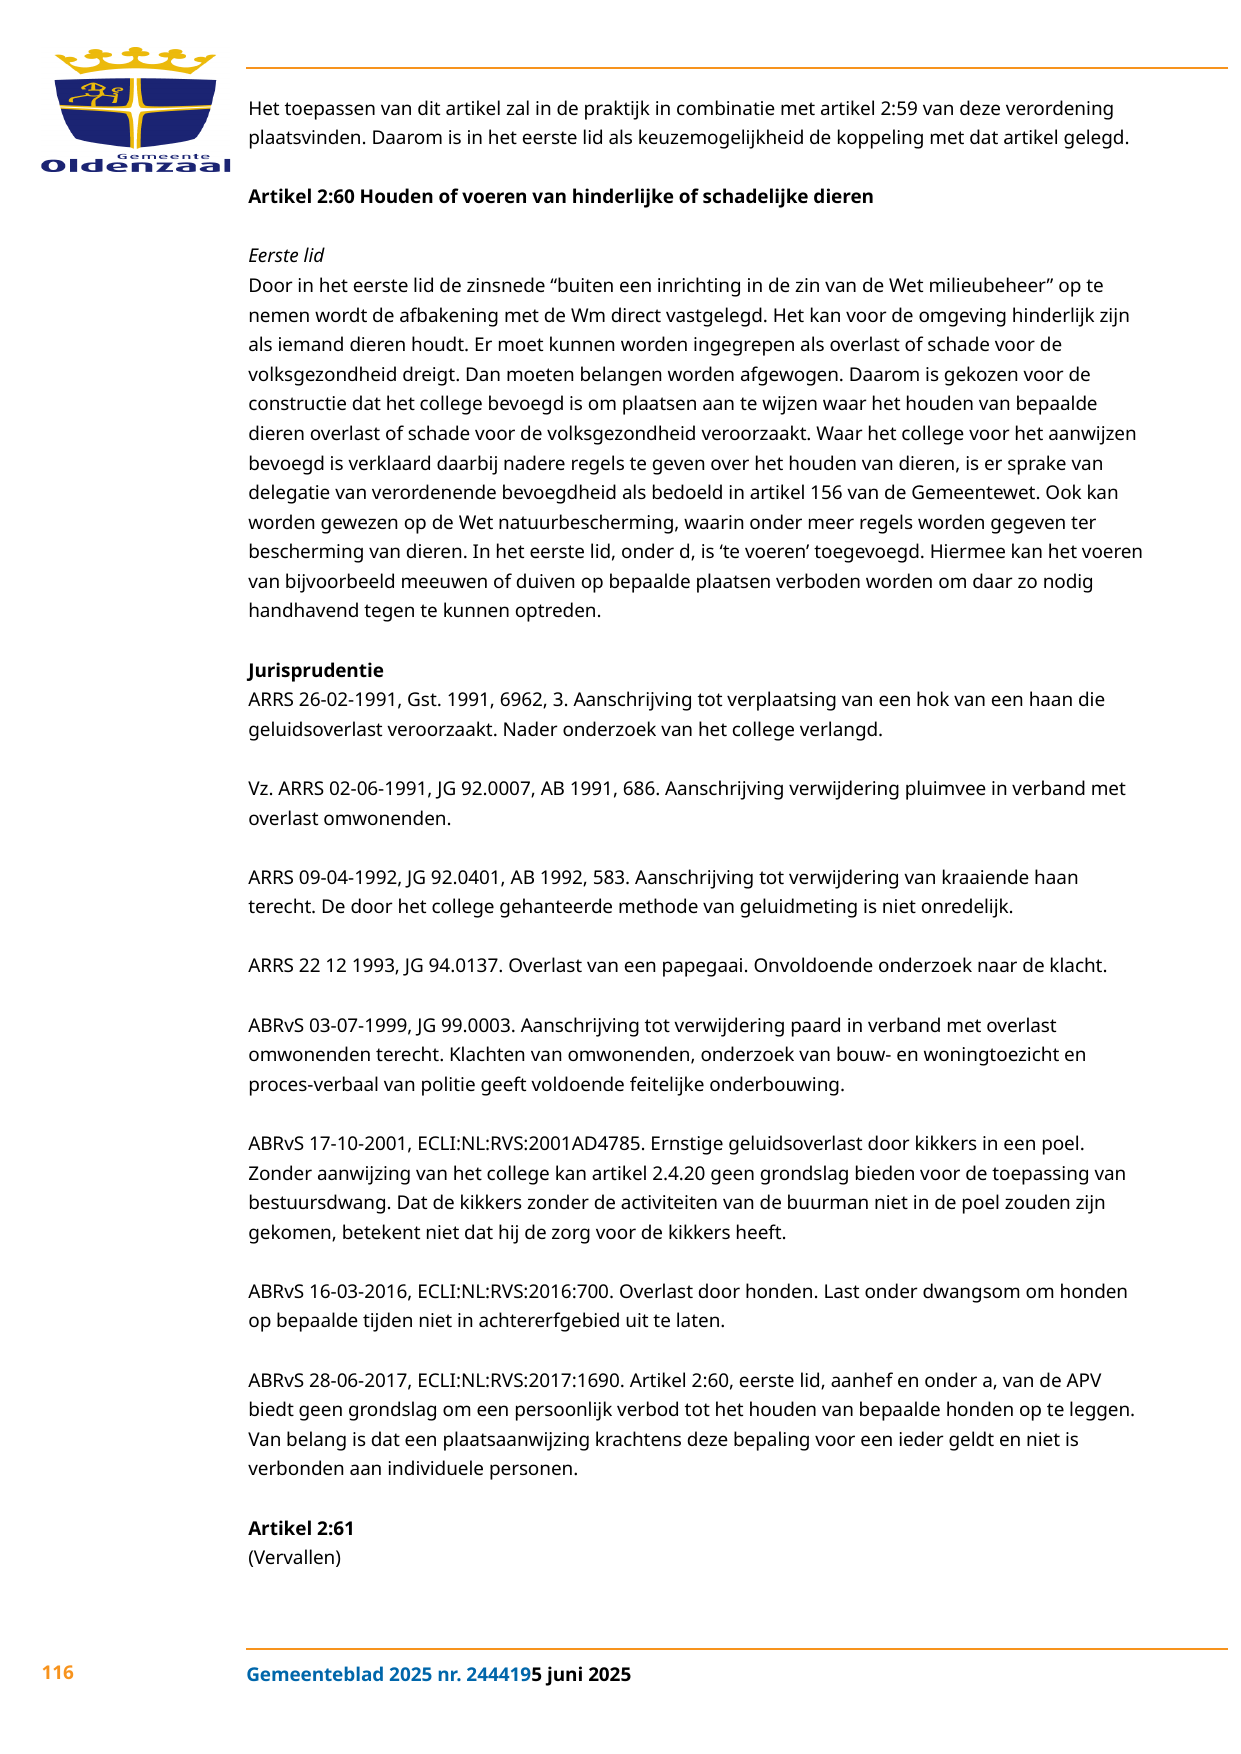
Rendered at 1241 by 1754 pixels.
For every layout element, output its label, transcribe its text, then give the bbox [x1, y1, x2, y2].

text Door in het eerste lid de zinsnede “buiten een inrichting in de zin van de Wet milieubeheer” op te nemen wordt de afbakening met de Wm direct vastgelegd. Het kan voor de omgeving hinderlijk zijn als iemand dieren houdt. Er moet kunnen worden ingegrepen als overlast of schade voor de volksgezondheid dreigt. Dan moeten belangen worden afgewogen. Daarom is gekozen voor de constructie dat het college bevoegd is om plaatsen aan te wijzen waar het houden van bepaalde dieren overlast of schade voor de volksgezondheid veroorzaakt. Waar het college voor het aanwijzen bevoegd is verklaard daarbij nadere regels te geven over het houden van dieren, is er sprake van delegatie van verordenende bevoegdheid als bedoeld in artikel 156 van de Gemeentewet. Ook kan worden gewezen op de Wet natuurbescherming, waarin onder meer regels worden gegeven ter bescherming van dieren. In het eerste lid, onder d, is ‘te voeren’ toegevoegd. Hiermee kan het voeren van bijvoorbeeld meeuwen of duiven op bepaalde plaatsen verboden worden om daar zo nodig handhavend tegen te kunnen optreden. [248, 272, 1152, 623]
text Artikel 2:60 Houden of voeren van hinderlijke of schadelijke dieren [248, 183, 1152, 209]
text Het toepassen van dit artikel zal in de praktijk in combinatie met artikel 2:59 van deze verordening plaatsvinden. Daarom is in het eerste lid als keuzemogelijkheid de koppeling met dat artikel gelegd. [248, 95, 1152, 150]
text ABRvS 17-10-2001, ECLI:NL:RVS:2001AD4785. Ernstige geluidsoverlast door kikkers in een poel. Zonder aanwijzing van het college kan artikel 2.4.20 geen grondslag bieden voor de toepassing van bestuursdwang. Dat de kikkers zonder de activiteiten van de buurman niet in de poel zouden zijn gekomen, betekent niet dat hij de zorg voor de kikkers heeft. [248, 1130, 1152, 1245]
text Artikel 2:61 [248, 1515, 1152, 1541]
text Eerste lid [248, 243, 1152, 268]
picture [41, 47, 231, 172]
text ABRvS 16-03-2016, ECLI:NL:RVS:2016:700. Overlast door honden. Last onder dwangsom om honden op bepaalde tijden niet in achtererfgebied uit te laten. [248, 1278, 1152, 1333]
text Jurisprudentie [248, 657, 1152, 683]
text Vz. ARRS 02-06-1991, JG 92.0007, AB 1991, 686. Aanschrijving verwijdering pluimvee in verband met overlast omwonenden. [248, 775, 1152, 831]
text ABRvS 03-07-1999, JG 99.0003. Aanschrijving tot verwijdering paard in verband met overlast omwonenden terecht. Klachten van omwonenden, onderzoek van bouw- en woningtoezicht en proces-verbaal van politie geeft voldoende feitelijke onderbouwing. [248, 1012, 1152, 1097]
text ARRS 26-02-1991, Gst. 1991, 6962, 3. Aanschrijving tot verplaatsing van een hok van een haan die geluidsoverlast veroorzaakt. Nader onderzoek van het college verlangd. [248, 686, 1152, 742]
text ARRS 22 12 1993, JG 94.0137. Overlast van een papegaai. Onvoldoende onderzoek naar de klacht. [248, 953, 1152, 978]
text (Vervallen) [248, 1544, 1152, 1570]
text ABRvS 28-06-2017, ECLI:NL:RVS:2017:1690. Artikel 2:60, eerste lid, aanhef en onder a, van de APV biedt geen grondslag om een persoonlijk verbod tot het houden van bepaalde honden op te leggen. Van belang is dat een plaatsaanwijzing krachtens deze bepaling voor een ieder geldt en niet is verbonden aan individuele personen. [248, 1367, 1152, 1481]
text ARRS 09-04-1992, JG 92.0401, AB 1992, 583. Aanschrijving tot verwijdering van kraaiende haan terecht. De door het college gehanteerde methode van geluidmeting is niet onredelijk. [248, 864, 1152, 919]
